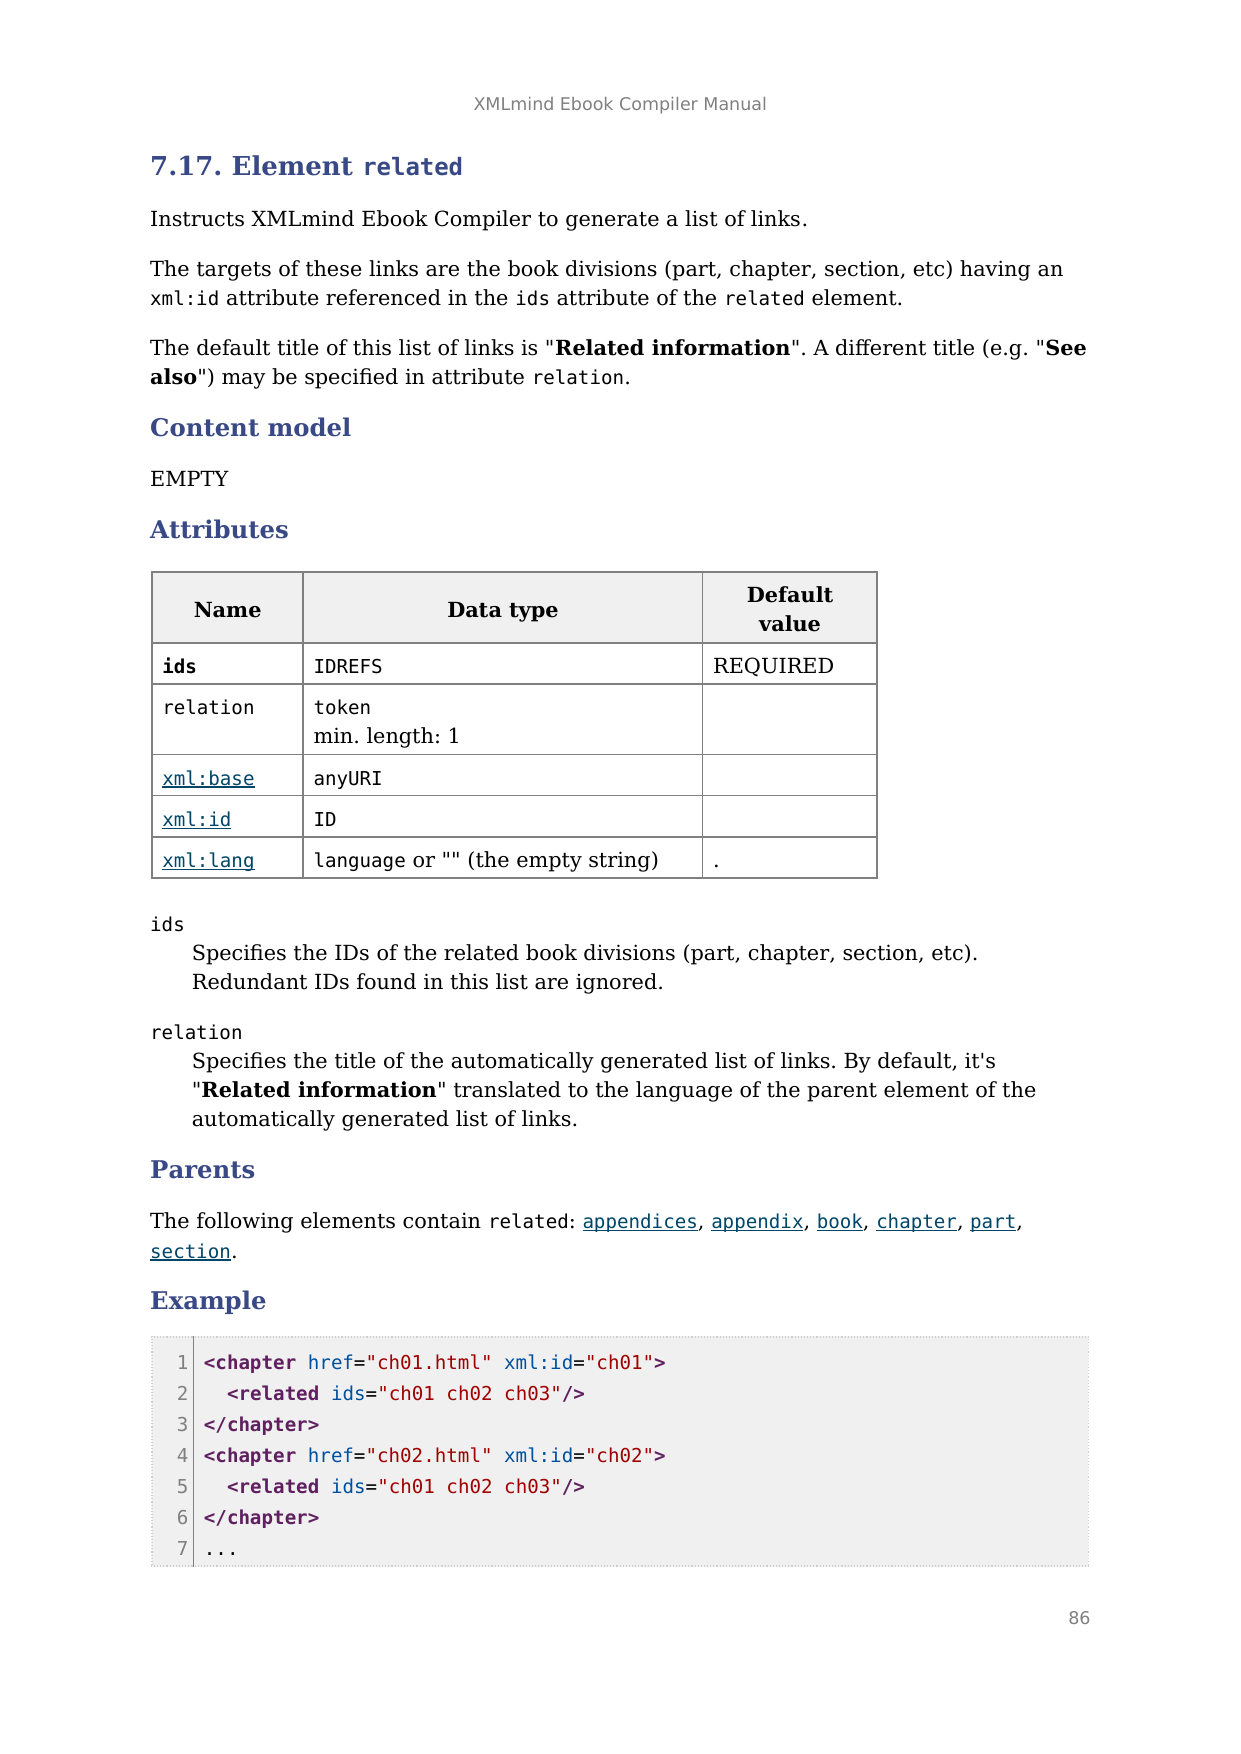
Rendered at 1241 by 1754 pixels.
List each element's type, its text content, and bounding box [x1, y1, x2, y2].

table_cell xml:lang [153, 838, 302, 877]
table_cell anyURI [304, 755, 702, 795]
table_cell [703, 796, 876, 836]
table_cell [703, 755, 876, 795]
table_cell IDREFS [304, 644, 702, 683]
table_header <chapter href="ch01.html" xml:id="ch01"> <related ids="ch01 ch02 ch03"/> </chapter> <chapter href="ch02.html" xml:id="ch02"> <related ids="ch01 ch02 ch03"/> </chapter> ... [194, 1336, 1088, 1565]
text EMPTY [150, 462, 1090, 492]
text ids [150, 907, 1090, 936]
text Parents [150, 1152, 1090, 1184]
table_header Data type [304, 573, 702, 642]
table_cell language or "" (the empty string) [304, 838, 702, 877]
subtitle 7.17. Element related [150, 150, 1090, 181]
table_cell xml:base [153, 755, 302, 795]
table_cell token min. length: 1 [304, 685, 702, 753]
table_cell REQUIRED [703, 644, 876, 683]
text Specifies the title of the automatically generated list of links. By default, it's "Related information" translated to the language of the parent element of the automatically generated list of links. [192, 1044, 1090, 1132]
text Specifies the IDs of the related book divisions (part, chapter, section, etc). Redundant IDs found in this list are ignored. [192, 936, 1090, 994]
text The following elements contain related: appendices, appendix, book, chapter, part, section. [150, 1204, 1090, 1263]
table_header Default value [703, 573, 876, 642]
text Instructs XMLmind Ebook Compiler to generate a list of links. [150, 202, 1090, 231]
text Example [150, 1284, 1090, 1315]
table_header 1 2 3 4 5 6 7 [152, 1336, 193, 1565]
text Attributes [150, 512, 1090, 544]
table_cell [703, 685, 876, 753]
text The targets of these links are the book divisions (part, chapter, section, etc) having an xml:id attribute referenced in the ids attribute of the related element. [150, 252, 1090, 310]
text relation [150, 1015, 1090, 1044]
table_cell . [703, 838, 876, 877]
table_cell ids [153, 644, 302, 683]
table_cell relation [153, 685, 302, 753]
table_header Name [153, 573, 302, 642]
text Content model [150, 410, 1090, 442]
text The default title of this list of links is "Related information". A different title (e.g. "See also") may be specified in attribute relation. [150, 331, 1090, 389]
table_cell xml:id [153, 796, 302, 836]
table_cell ID [304, 796, 702, 836]
